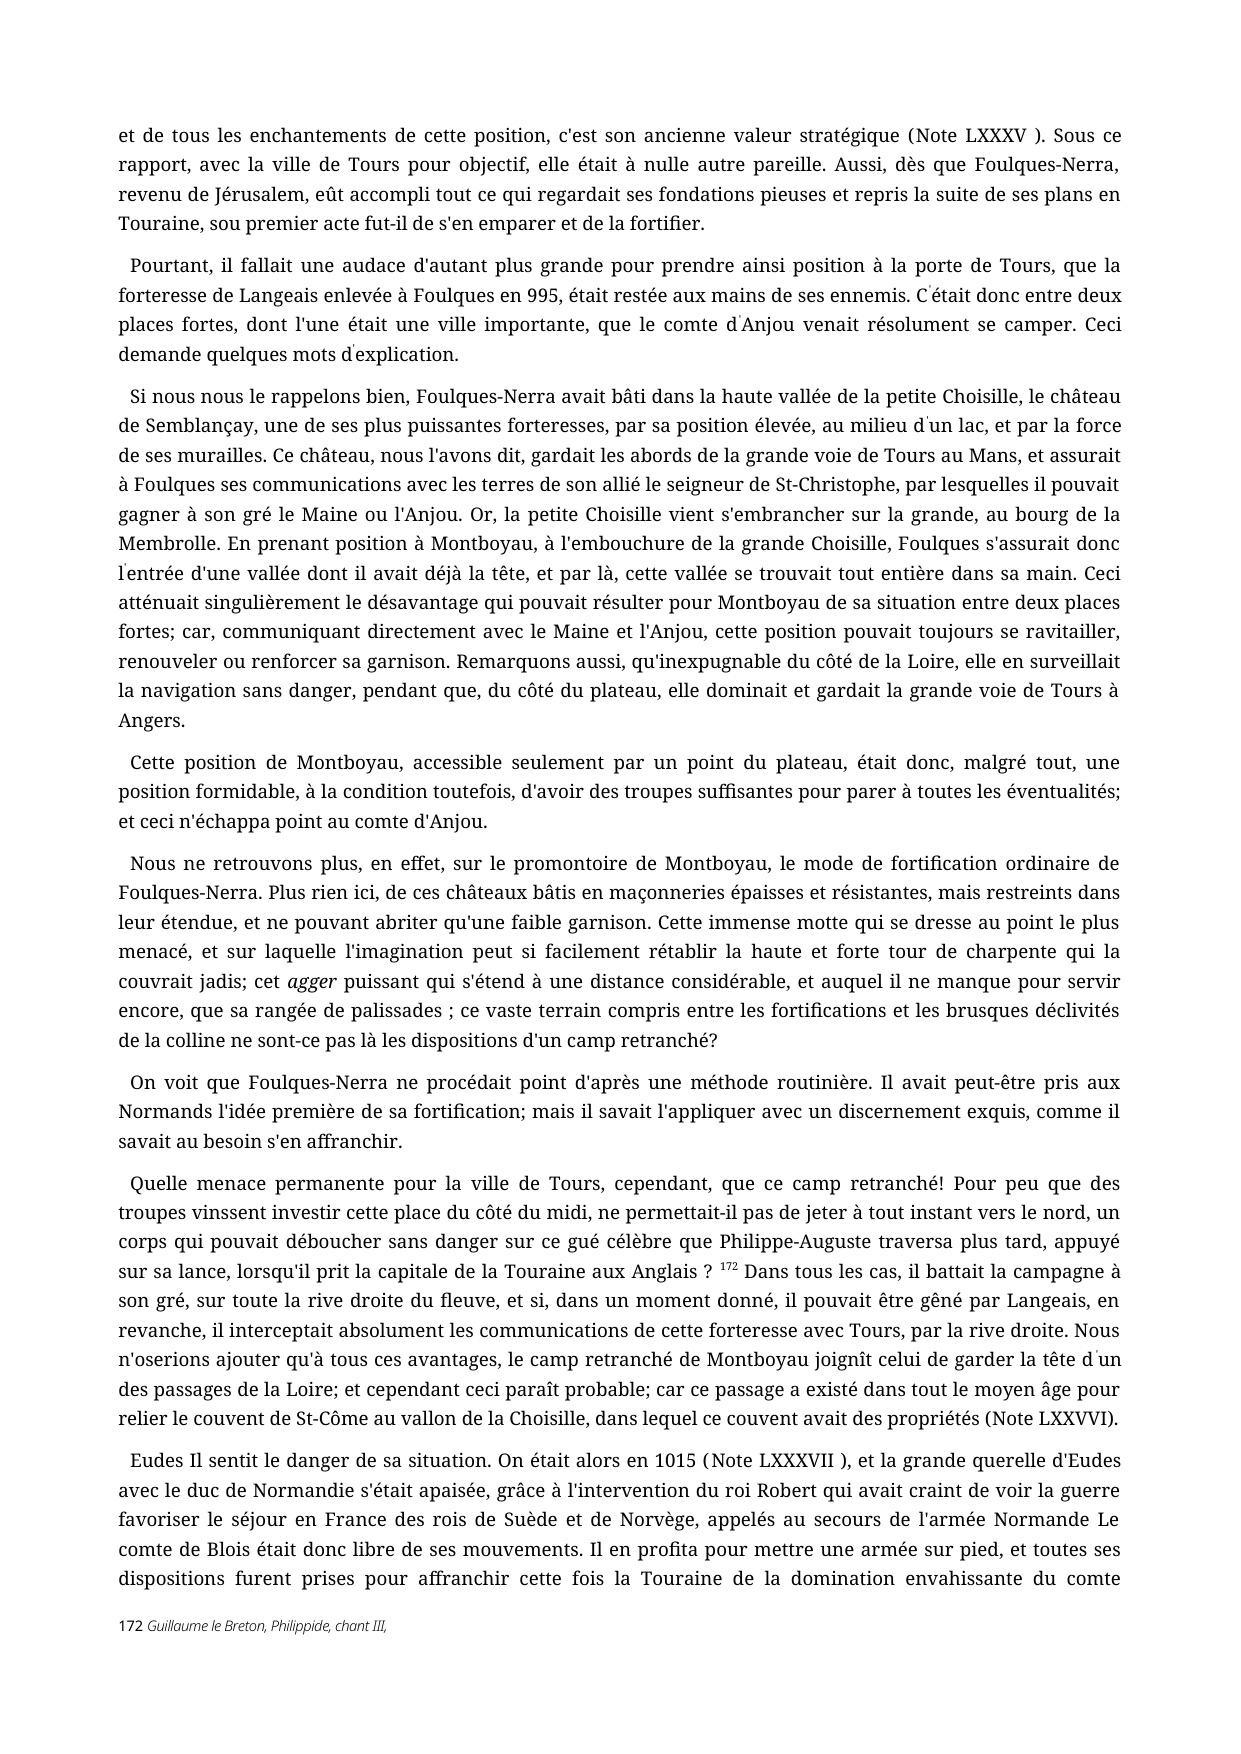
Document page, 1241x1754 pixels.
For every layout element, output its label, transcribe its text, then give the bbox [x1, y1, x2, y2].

text Eudes Il sentit le danger de sa situation. On était alors en 1015 (Note LXXXVII ), et la grande querelle d'Eudes avec le duc de Normandie s'était apaisée, grâce à l'intervention du roi Robert qui avait craint de voir la guerre favoriser le séjour en France des rois de Suède et de Norvège, appelés au secours de l'armée Normande Le comte de Blois était donc libre de ses mouvements. Il en profita pour mettre une armée sur pied, et toutes ses dispositions furent prises pour affranchir cette fois la Touraine de la domination envahissante du comte [118, 1444, 1122, 1591]
text On voit que Foulques-Nerra ne procédait point d'après une méthode routinière. Il avait peut-être pris aux Normands l'idée première de sa fortification; mais il savait l'appliquer avec un discernement exquis, comme il savait au besoin s'en affranchir. [118, 1065, 1122, 1153]
text Guillaume le Breton, Philippide, chant III, [118, 1616, 1122, 1636]
text Nous ne retrouvons plus, en effet, sur le promontoire de Montboyau, le mode de fortification ordinaire de Foulques-Nerra. Plus rien ici, de ces châteaux bâtis en maçonneries épaisses et résistantes, mais restreints dans leur étendue, et ne pouvant abriter qu'une faible garnison. Cette immense motte qui se dresse au point le plus menacé, et sur laquelle l'imagination peut si facilement rétablir la haute et forte tour de charpente qui la couvrait jadis; cet agger puissant qui s'étend à une distance considérable, et auquel il ne manque pour servir encore, que sa rangée de palissades ; ce vaste terrain compris entre les fortifications et les brusques déclivités de la colline ne sont-ce pas là les dispositions d'un camp retranché? [118, 846, 1122, 1052]
text Quelle menace permanente pour la ville de Tours, cependant, que ce camp retranché! Pour peu que des troupes vinssent investir cette place du côté du midi, ne permettait-il pas de jeter à tout instant vers le nord, un corps qui pouvait déboucher sans danger sur ce gué célèbre que Philippe-Auguste traversa plus tard, appuyé sur sa lance, lorsqu'il prit la capitale de la Touraine aux Anglais ? Dans tous les cas, il battait la campagne à son gré, sur toute la rive droite du fleuve, et si, dans un moment donné, il pouvait être gêné par Langeais, en revanche, il interceptait absolument les communications de cette forteresse avec Tours, par la rive droite. Nous n'oserions ajouter qu'à tous ces avantages, le camp retranché de Montboyau joignît celui de garder la tête d'un des passages de la Loire; et cependant ceci paraît probable; car ce passage a existé dans tout le moyen âge pour relier le couvent de St-Côme au vallon de la Choisille, dans lequel ce couvent avait des propriétés (Note LXXVVI). [118, 1166, 1122, 1431]
text Si nous nous le rappelons bien, Foulques-Nerra avait bâti dans la haute vallée de la petite Choisille, le château de Semblançay, une de ses plus puissantes forteresses, par sa position élevée, au milieu d'un lac, et par la force de ses murailles. Ce château, nous l'avons dit, gardait les abords de la grande voie de Tours au Mans, et assurait à Foulques ses communications avec les terres de son allié le seigneur de St-Christophe, par lesquelles il pouvait gagner à son gré le Maine ou l'Anjou. Or, la petite Choisille vient s'embrancher sur la grande, au bourg de la Membrolle. En prenant position à Montboyau, à l'embouchure de la grande Choisille, Foulques s'assurait donc l'entrée d'une vallée dont il avait déjà la tête, et par là, cette vallée se trouvait tout entière dans sa main. Ceci atténuait singulièrement le désavantage qui pouvait résulter pour Montboyau de sa situation entre deux places fortes; car, communiquant directement avec le Maine et l'Anjou, cette position pouvait toujours se ravitailler, renouveler ou renforcer sa garnison. Remarquons aussi, qu'inexpugnable du côté de la Loire, elle en surveillait la navigation sans danger, pendant que, du côté du plateau, elle dominait et gardait la grande voie de Tours à Angers. [118, 379, 1122, 733]
text et de tous les enchantements de cette position, c'est son ancienne valeur stratégique (Note LXXXV ). Sous ce rapport, avec la ville de Tours pour objectif, elle était à nulle autre pareille. Aussi, dès que Foulques-Nerra, revenu de Jérusalem, eût accompli tout ce qui regardait ses fondations pieuses et repris la suite de ses plans en Touraine, sou premier acte fut-il de s'en emparer et de la fortifier. [118, 118, 1122, 236]
text Pourtant, il fallait une audace d'autant plus grande pour prendre ainsi position à la porte de Tours, que la forteresse de Langeais enlevée à Foulques en 995, était restée aux mains de ses ennemis. C'était donc entre deux places fortes, dont l'une était une ville importante, que le comte d'Anjou venait résolument se camper. Ceci demande quelques mots d'explication. [118, 248, 1122, 366]
text Cette position de Montboyau, accessible seulement par un point du plateau, était donc, malgré tout, une position formidable, à la condition toutefois, d'avoir des troupes suffisantes pour parer à toutes les éventualités; et ceci n'échappa point au comte d'Anjou. [118, 745, 1122, 834]
